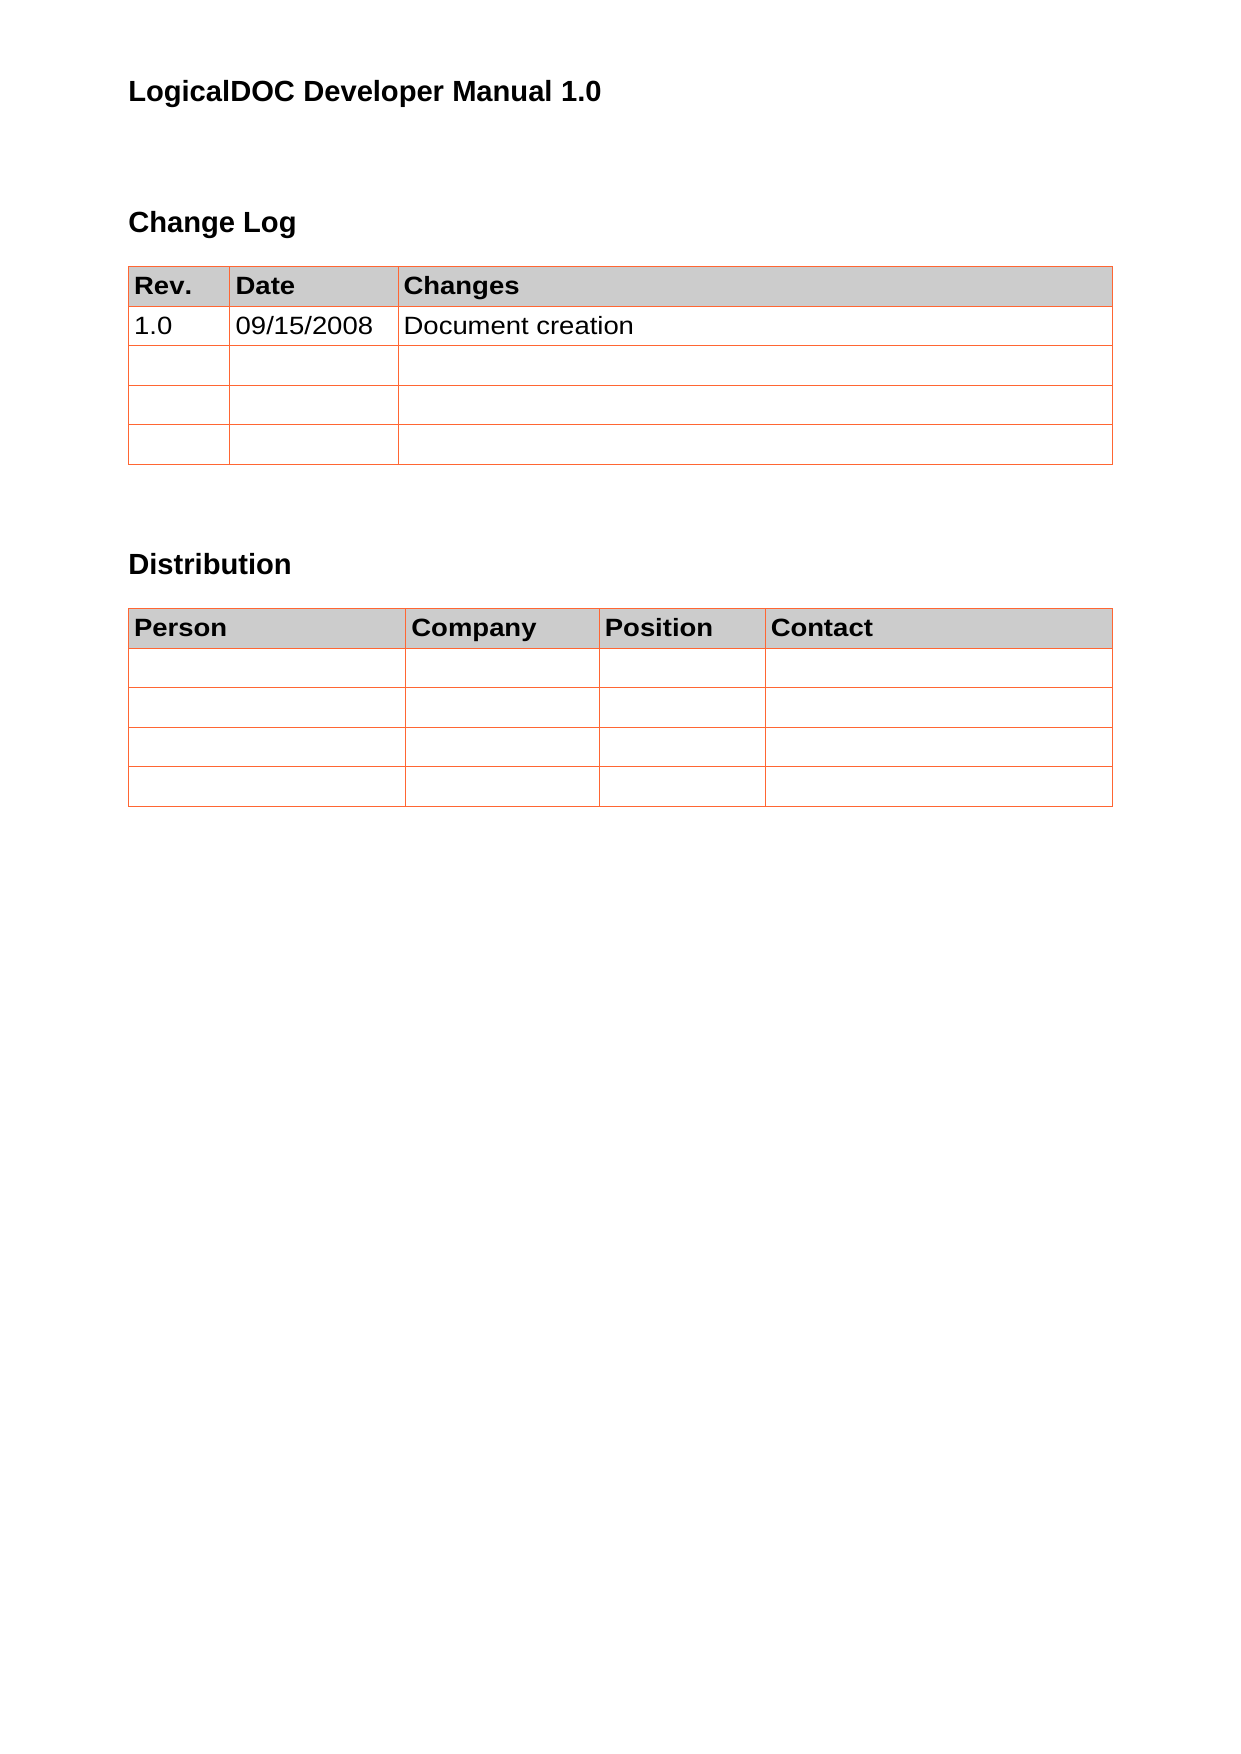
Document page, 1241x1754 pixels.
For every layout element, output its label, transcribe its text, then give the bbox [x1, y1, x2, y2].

table_header Person [129, 609, 405, 648]
table_header Contact [766, 609, 1112, 648]
table_cell [406, 688, 599, 727]
table_cell [129, 386, 229, 424]
table_header Company [406, 609, 599, 648]
table_cell [129, 728, 405, 766]
table_cell [766, 649, 1112, 687]
table_cell [399, 386, 1112, 424]
table_cell Document creation [399, 307, 1112, 345]
table_cell 1.0 [129, 307, 229, 345]
table_header Rev. [129, 267, 229, 306]
table_cell [766, 728, 1112, 766]
table_cell 09/15/2008 [230, 307, 398, 345]
table_header Position [600, 609, 765, 648]
text Change Log [128, 206, 1112, 238]
table_cell [600, 767, 765, 806]
table_cell [399, 425, 1112, 464]
table_cell [129, 346, 229, 385]
table_header Changes [399, 267, 1112, 306]
table_cell [600, 688, 765, 727]
table_cell [406, 728, 599, 766]
table_cell [766, 688, 1112, 727]
table_cell [129, 649, 405, 687]
table_cell [600, 649, 765, 687]
table_cell [230, 346, 398, 385]
table_cell [406, 767, 599, 806]
table_cell [406, 649, 599, 687]
table_cell [600, 728, 765, 766]
table_cell [129, 688, 405, 727]
table_cell [230, 425, 398, 464]
text Distribution [128, 548, 1112, 580]
table_cell [399, 346, 1112, 385]
table_cell [129, 425, 229, 464]
table_cell [230, 386, 398, 424]
table_cell [766, 767, 1112, 806]
table_cell [129, 767, 405, 806]
table_header Date [230, 267, 398, 306]
